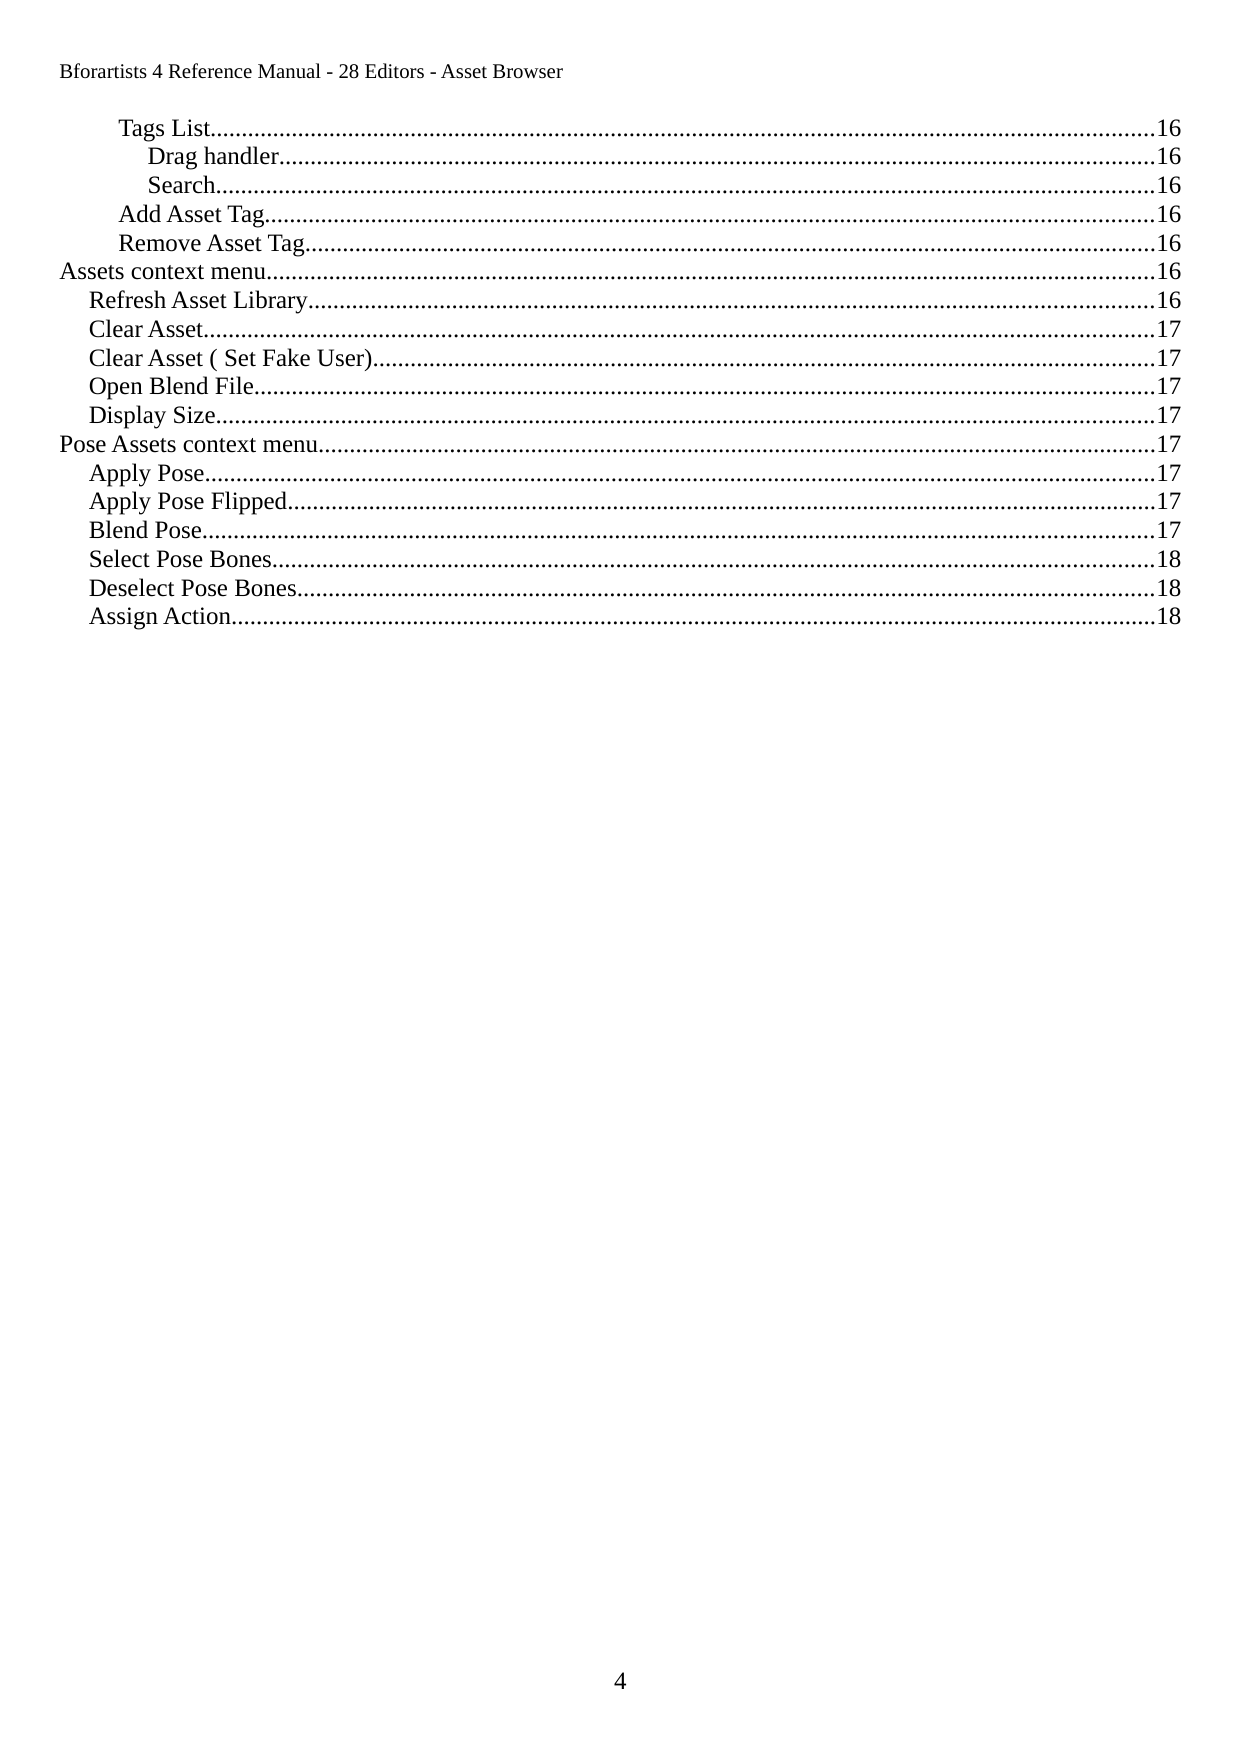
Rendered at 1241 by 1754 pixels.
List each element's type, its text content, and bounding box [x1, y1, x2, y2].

text Add Asset Tag 16 [118, 199, 1181, 228]
text Tags List 16 [118, 113, 1181, 141]
text Open Blend File 17 [88, 371, 1181, 400]
text Pose Assets context menu 17 [59, 429, 1181, 458]
text Blend Pose 17 [88, 515, 1181, 544]
text Search 16 [147, 170, 1181, 199]
text Deselect Pose Bones 18 [88, 573, 1181, 601]
text Clear Asset 17 [88, 314, 1181, 343]
text Apply Pose Flipped 17 [88, 486, 1181, 515]
text Apply Pose 17 [88, 458, 1181, 486]
text Clear Asset ( Set Fake User) 17 [88, 343, 1181, 371]
text Assets context menu 16 [59, 256, 1181, 285]
text Select Pose Bones 18 [88, 544, 1181, 573]
text Display Size 17 [88, 400, 1181, 429]
text Drag handler 16 [147, 141, 1181, 170]
text Remove Asset Tag 16 [118, 228, 1181, 256]
text Assign Action 18 [88, 601, 1181, 630]
text Refresh Asset Library 16 [88, 285, 1181, 314]
